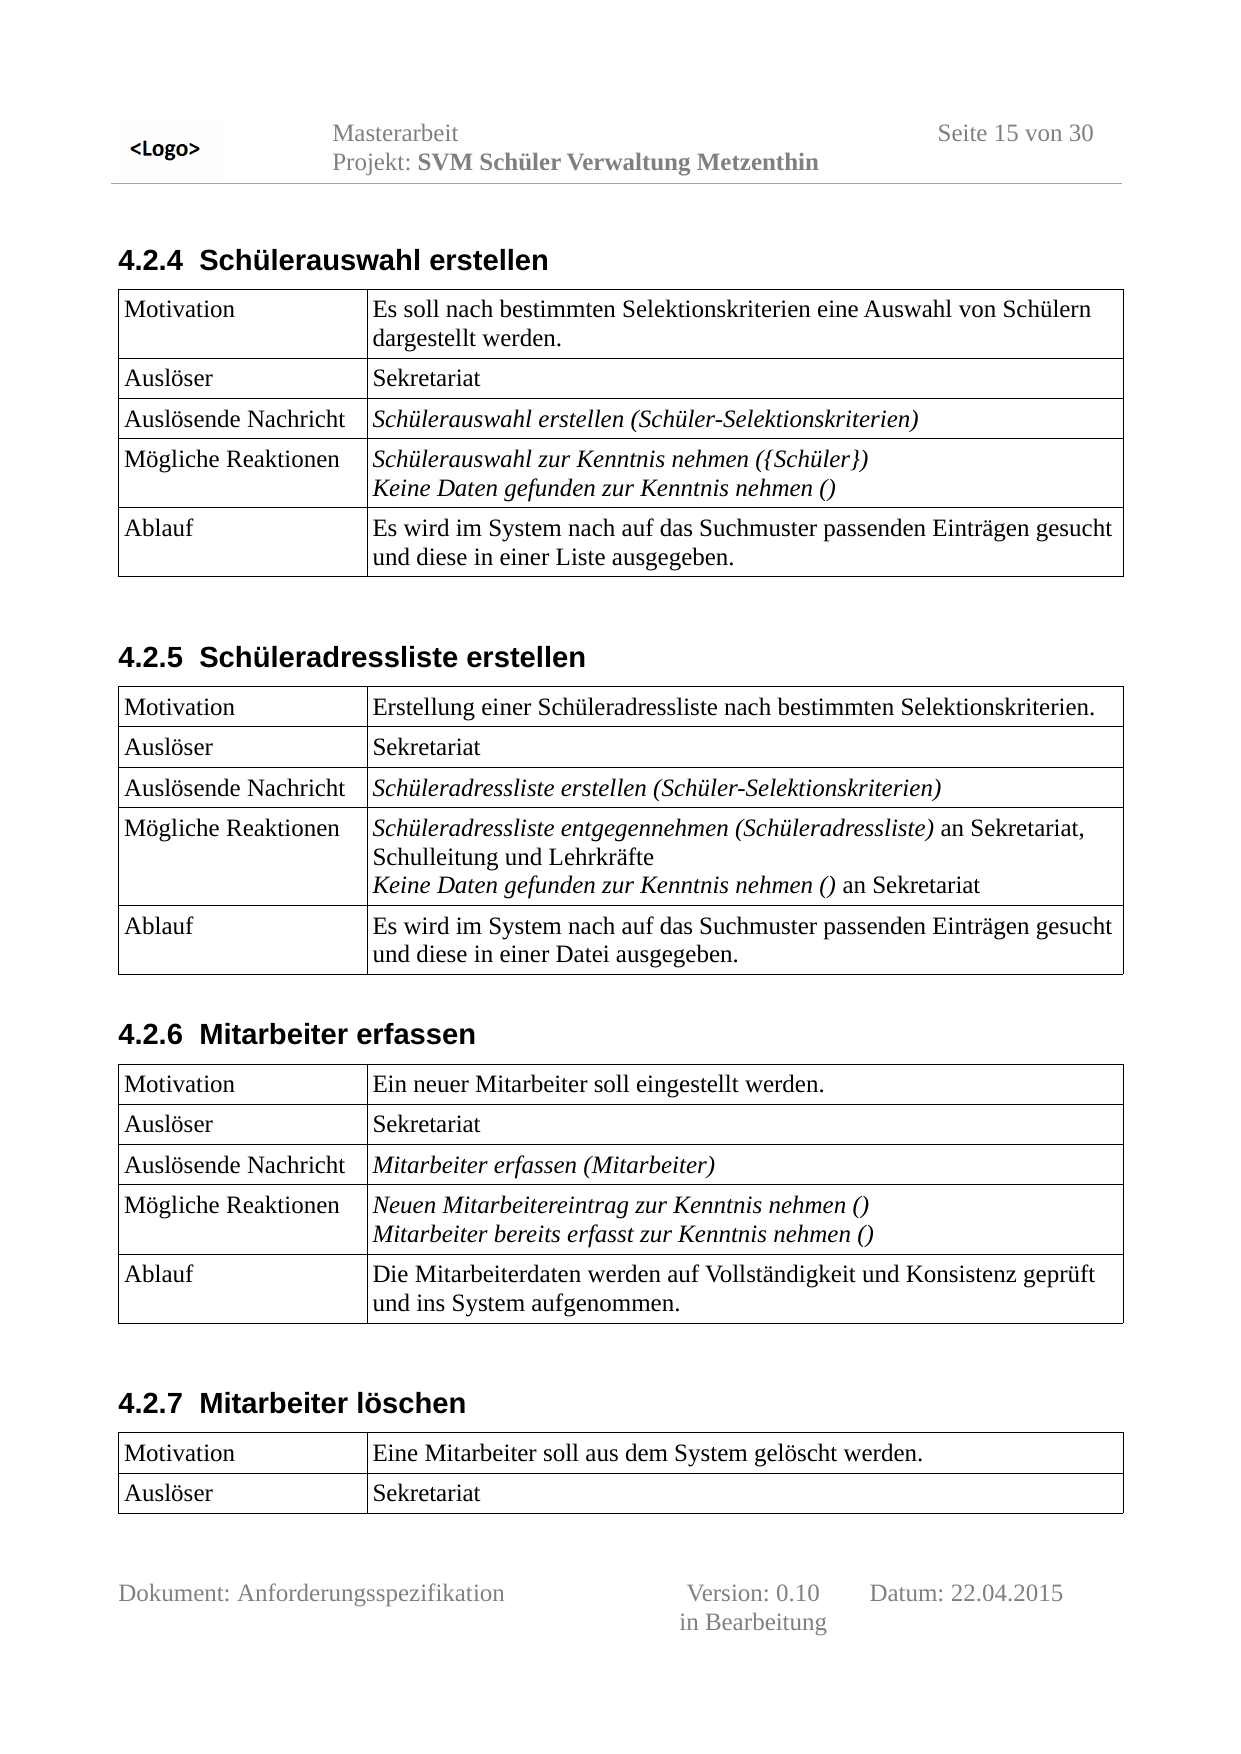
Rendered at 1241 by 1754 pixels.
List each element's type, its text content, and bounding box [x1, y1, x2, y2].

subtitle Schüleradressliste erstellen [118, 640, 1122, 674]
table_cell Schüleradressliste erstellen (Schüler-Selektionskriterien) [368, 768, 1123, 807]
table_cell Mögliche Reaktionen [119, 439, 367, 507]
table_header Erstellung einer Schüleradressliste nach bestimmten Selektionskriterien. [368, 687, 1123, 726]
subtitle Mitarbeiter erfassen [118, 1017, 1122, 1051]
table_cell Ablauf [119, 906, 367, 974]
table_header Ein neuer Mitarbeiter soll eingestellt werden. [368, 1065, 1123, 1104]
table_header Motivation [119, 290, 367, 358]
table_cell Mögliche Reaktionen [119, 1185, 367, 1253]
table_cell Es wird im System nach auf das Suchmuster passenden Einträgen gesucht und diese in einer Datei ausgegeben. [368, 906, 1123, 974]
table_cell Auslöser [119, 1474, 367, 1513]
table_cell Auslösende Nachricht [119, 399, 367, 438]
table_header Motivation [119, 687, 367, 726]
table_cell Auslöser [119, 359, 367, 398]
table_cell Auslösende Nachricht [119, 1145, 367, 1184]
table_cell Neuen Mitarbeitereintrag zur Kenntnis nehmen () Mitarbeiter bereits erfasst zur Kenntnis nehmen () [368, 1185, 1123, 1253]
table_cell Ablauf [119, 1255, 367, 1322]
table_header Motivation [119, 1065, 367, 1104]
table_cell Schülerauswahl erstellen (Schüler-Selektionskriterien) [368, 399, 1123, 438]
table_cell Mitarbeiter erfassen (Mitarbeiter) [368, 1145, 1123, 1184]
table_cell Es wird im System nach auf das Suchmuster passenden Einträgen gesucht und diese in einer Liste ausgegeben. [368, 508, 1123, 576]
table_cell Mögliche Reaktionen [119, 808, 367, 905]
subtitle Mitarbeiter löschen [118, 1386, 1122, 1420]
table_cell Sekretariat [368, 1105, 1123, 1144]
table_cell Auslöser [119, 1105, 367, 1144]
picture [118, 118, 224, 183]
table_header Eine Mitarbeiter soll aus dem System gelöscht werden. [368, 1433, 1123, 1473]
table_cell Die Mitarbeiterdaten werden auf Vollständigkeit und Konsistenz geprüft und ins System aufgenommen. [368, 1255, 1123, 1322]
table_cell Sekretariat [368, 359, 1123, 398]
table_cell Auslöser [119, 727, 367, 767]
subtitle Schülerauswahl erstellen [118, 242, 1122, 276]
table_header Motivation [119, 1433, 367, 1473]
table_cell Sekretariat [368, 727, 1123, 767]
table_cell Ablauf [119, 508, 367, 576]
table_cell Schüleradressliste entgegennehmen (Schüleradressliste) an Sekretariat, Schulleitung und Lehrkräfte Keine Daten gefunden zur Kenntnis nehmen () an Sekretariat [368, 808, 1123, 905]
table_cell Schülerauswahl zur Kenntnis nehmen ({Schüler}) Keine Daten gefunden zur Kenntnis nehmen () [368, 439, 1123, 507]
table_header Es soll nach bestimmten Selektionskriterien eine Auswahl von Schülern dargestellt werden. [368, 290, 1123, 358]
table_cell Sekretariat [368, 1474, 1123, 1513]
table_cell Auslösende Nachricht [119, 768, 367, 807]
